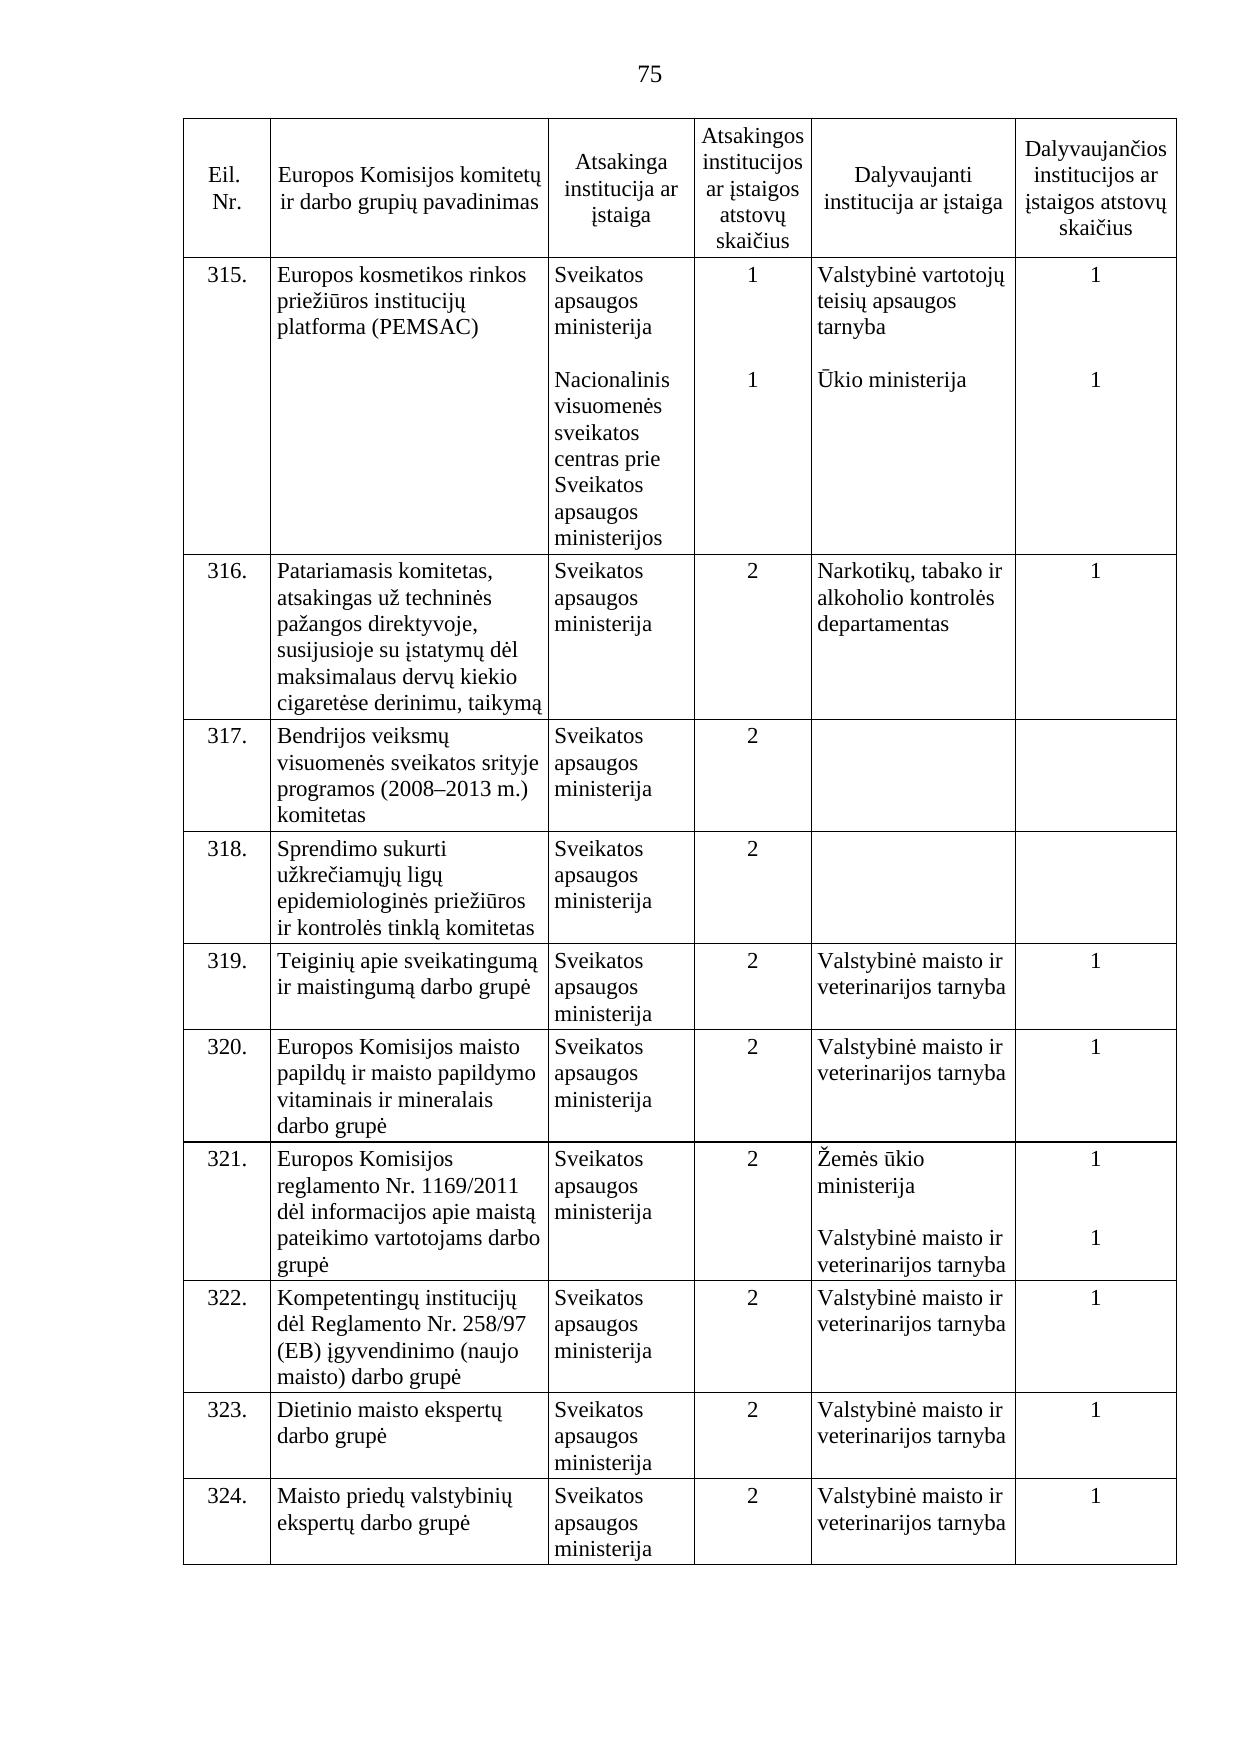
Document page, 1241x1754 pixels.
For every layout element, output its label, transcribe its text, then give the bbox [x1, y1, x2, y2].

table_header [1177, 118, 1187, 257]
table_cell 1 [1016, 944, 1176, 1029]
table_cell 321. [184, 1143, 270, 1280]
table_cell 1 [1016, 1393, 1176, 1478]
table_cell 2 [695, 720, 811, 831]
table_cell 315. [184, 258, 270, 553]
table_cell 2 [695, 944, 811, 1029]
table_cell 319. [184, 944, 270, 1029]
table_cell [1177, 1478, 1187, 1564]
table_cell 1 [1016, 1030, 1176, 1141]
table_cell Sveikatos apsaugos ministerija Nacionalinis visuomenės sveikatos centras prie Sveikatos apsaugos ministerijos [549, 258, 694, 553]
table_cell 1 1 [1016, 258, 1176, 553]
table_cell [1177, 1280, 1187, 1392]
table_cell Sveikatos apsaugos ministerija [549, 555, 694, 718]
table_cell 324. [184, 1479, 270, 1564]
table_cell 2 [695, 1479, 811, 1564]
table_cell [1016, 720, 1176, 831]
table_cell Maisto priedų valstybinių ekspertų darbo grupė [271, 1479, 548, 1564]
table_cell Žemės ūkio ministerija Valstybinė maisto ir veterinarijos tarnyba [812, 1143, 1015, 1280]
table_cell Valstybinė maisto ir veterinarijos tarnyba [812, 944, 1015, 1029]
table_cell Bendrijos veiksmų visuomenės sveikatos srityje programos (2008–2013 m.) komitetas [271, 720, 548, 831]
table_cell 320. [184, 1030, 270, 1141]
table_cell Kompetentingų institucijų dėl Reglamento Nr. 258/97 (EB) įgyvendinimo (naujo maisto) darbo grupė [271, 1281, 548, 1392]
table_cell [812, 720, 1015, 831]
table_cell Valstybinė maisto ir veterinarijos tarnyba [812, 1030, 1015, 1141]
table_cell Sprendimo sukurti užkrečiamųjų ligų epidemiologinės priežiūros ir kontrolės tinklą komitetas [271, 832, 548, 943]
table_cell Patariamasis komitetas, atsakingas už techninės pažangos direktyvoje, susijusioje su įstatymų dėl maksimalaus dervų kiekio cigaretėse derinimu, taikymą [271, 555, 548, 718]
table_cell Sveikatos apsaugos ministerija [549, 1281, 694, 1392]
table_cell Valstybinė maisto ir veterinarijos tarnyba [812, 1281, 1015, 1392]
table_cell 2 [695, 555, 811, 718]
table_cell Europos Komisijos reglamento Nr. 1169/2011 dėl informacijos apie maistą pateikimo vartotojams darbo grupė [271, 1143, 548, 1280]
table_cell Valstybinė maisto ir veterinarijos tarnyba [812, 1393, 1015, 1478]
table_cell Sveikatos apsaugos ministerija [549, 944, 694, 1029]
table_cell Narkotikų, tabako ir alkoholio kontrolės departamentas [812, 555, 1015, 718]
table_header Atsakingos institucijos ar įstaigos atstovų skaičius [695, 119, 811, 257]
table_cell [1177, 719, 1187, 831]
table_cell [1177, 1392, 1187, 1478]
table_cell Europos kosmetikos rinkos priežiūros institucijų platforma (PEMSAC) [271, 258, 548, 553]
table_cell [812, 832, 1015, 943]
table_cell 1 [1016, 1479, 1176, 1564]
table_cell Sveikatos apsaugos ministerija [549, 1393, 694, 1478]
table_cell 2 [695, 832, 811, 943]
table_cell Teiginių apie sveikatingumą ir maistingumą darbo grupė [271, 944, 548, 1029]
table_cell [1177, 257, 1187, 553]
table_cell [1177, 554, 1187, 718]
table_cell [1177, 1029, 1187, 1141]
table_cell Valstybinė vartotojų teisių apsaugos tarnyba Ūkio ministerija [812, 258, 1015, 553]
table_cell [1177, 831, 1187, 943]
table_cell 1 1 [1016, 1143, 1176, 1280]
table_header Europos Komisijos komitetų ir darbo grupių pavadinimas [271, 119, 548, 257]
table_header Dalyvaujanti institucija ar įstaiga [812, 119, 1015, 257]
table_cell 1 [1016, 1281, 1176, 1392]
table_cell 323. [184, 1393, 270, 1478]
table_cell [1016, 832, 1176, 943]
table_cell Sveikatos apsaugos ministerija [549, 832, 694, 943]
table_cell 317. [184, 720, 270, 831]
table_header Atsakinga institucija ar įstaiga [549, 119, 694, 257]
table_cell 2 [695, 1143, 811, 1280]
table_cell 2 [695, 1030, 811, 1141]
table_cell 2 [695, 1281, 811, 1392]
table_cell Sveikatos apsaugos ministerija [549, 720, 694, 831]
table_cell Valstybinė maisto ir veterinarijos tarnyba [812, 1479, 1015, 1564]
table_cell 1 [1016, 555, 1176, 718]
table_cell 318. [184, 832, 270, 943]
table_cell [1177, 1141, 1187, 1280]
table_cell Dietinio maisto ekspertų darbo grupė [271, 1393, 548, 1478]
table_cell 322. [184, 1281, 270, 1392]
table_cell Europos Komisijos maisto papildų ir maisto papildymo vitaminais ir mineralais darbo grupė [271, 1030, 548, 1141]
table_cell [1177, 943, 1187, 1029]
table_cell 2 [695, 1393, 811, 1478]
table_cell 1 1 [695, 258, 811, 553]
table_header Dalyvaujančios institucijos ar įstaigos atstovų skaičius [1016, 119, 1176, 257]
table_cell 316. [184, 555, 270, 718]
table_cell Sveikatos apsaugos ministerija [549, 1030, 694, 1141]
table_cell Sveikatos apsaugos ministerija [549, 1143, 694, 1280]
table_cell Sveikatos apsaugos ministerija [549, 1479, 694, 1564]
table_header Eil. Nr. [184, 119, 270, 257]
